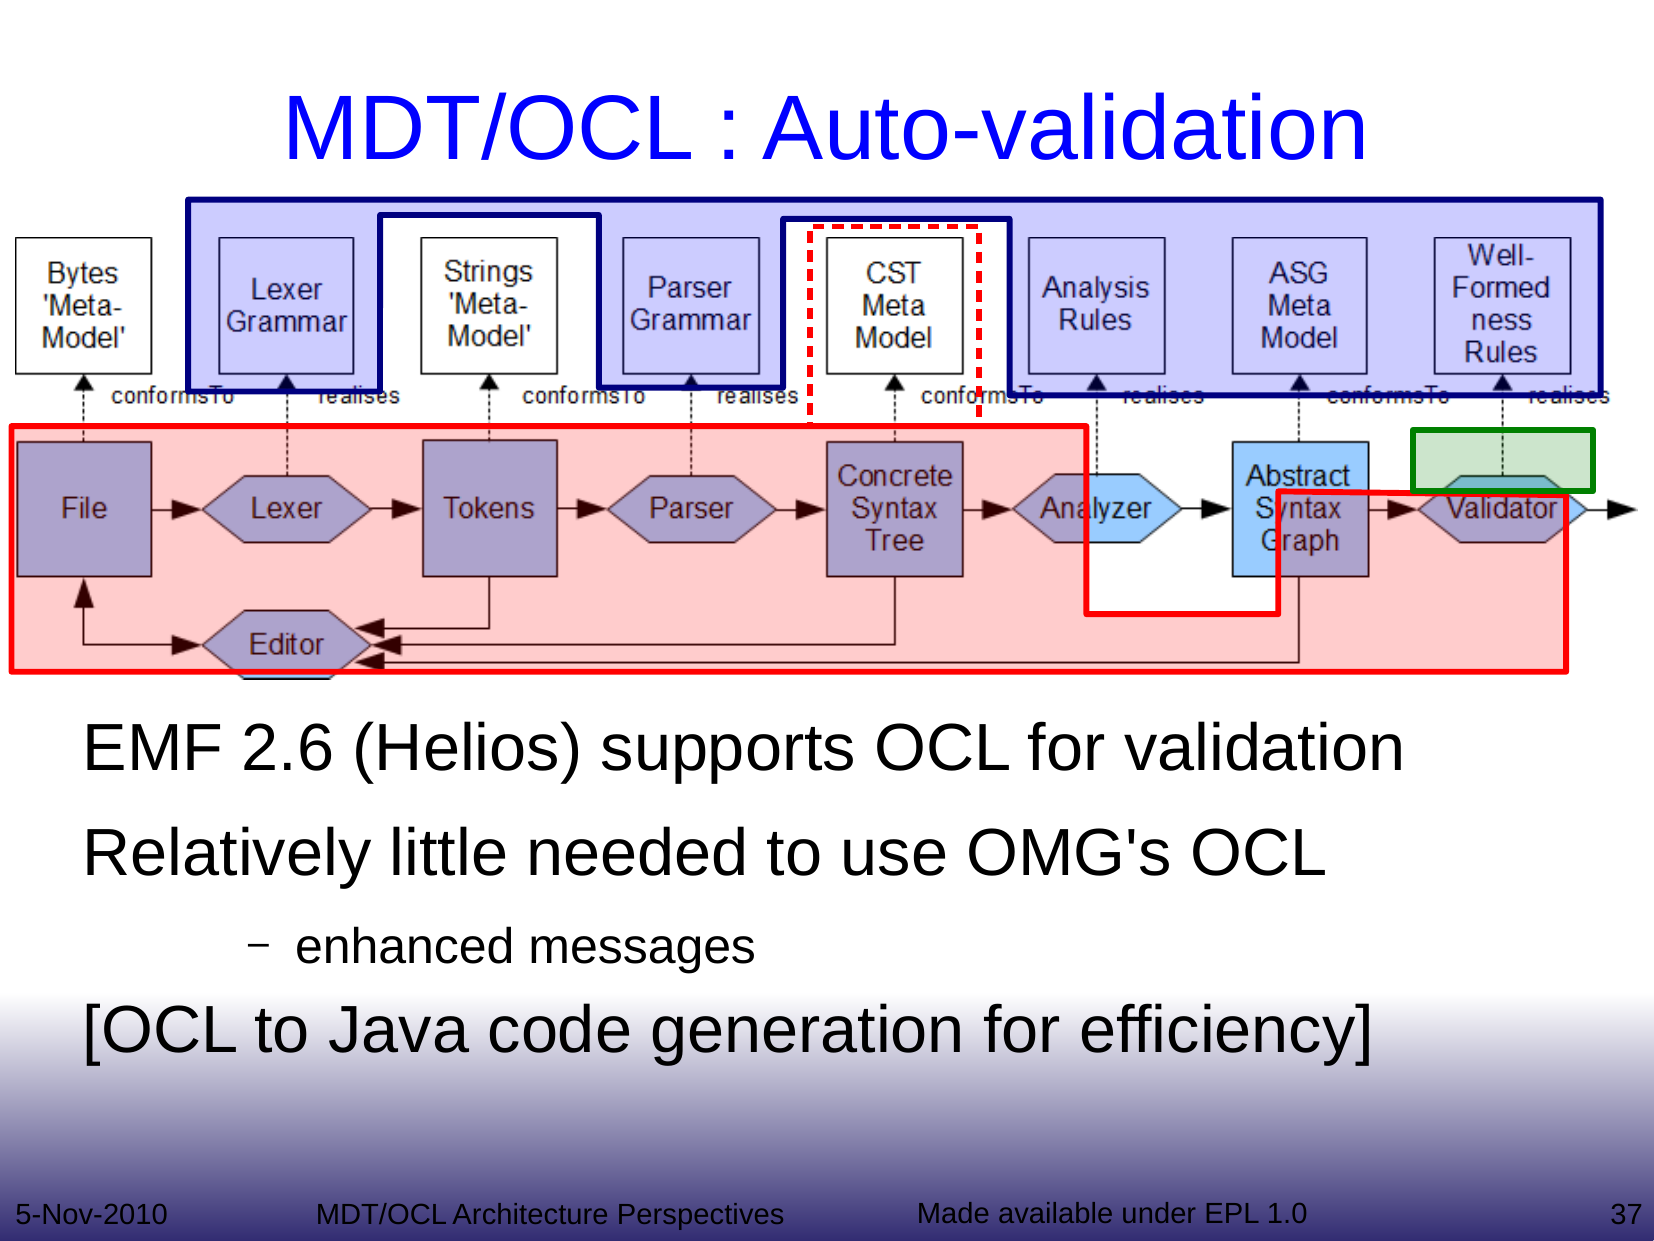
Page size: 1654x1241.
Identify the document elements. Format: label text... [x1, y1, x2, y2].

text_box [11, 226, 1567, 672]
picture [15, 237, 1638, 680]
title MDT/OCL : Auto-validation [82, 56, 1571, 200]
text_box [188, 199, 1601, 396]
list EMF 2.6 (Helios) supports OCL for validation Relatively little needed to use OMG's OCL enhanced messages [OCL to Java code generation for efficiency] [82, 710, 1571, 1179]
picture [15, 237, 809, 426]
text_box [1412, 429, 1594, 492]
